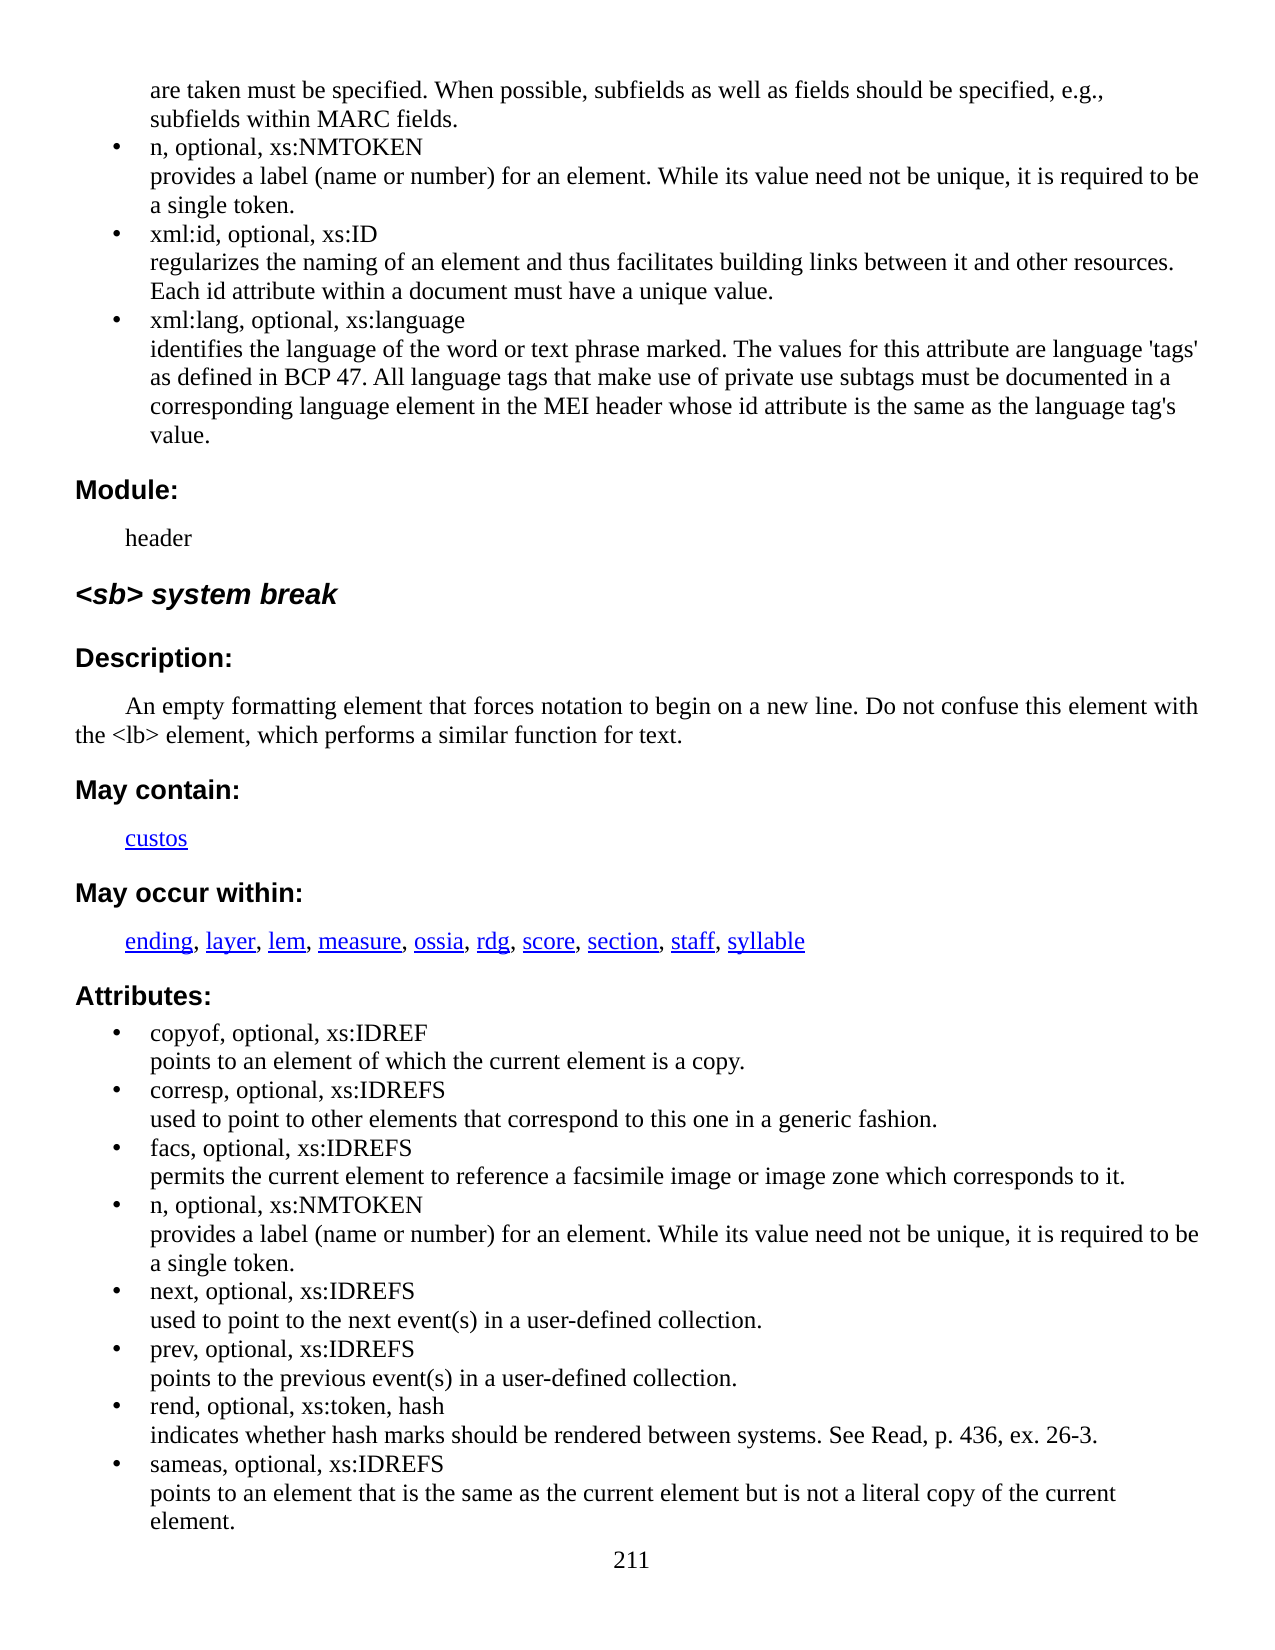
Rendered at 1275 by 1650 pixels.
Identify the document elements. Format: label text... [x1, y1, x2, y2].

text header [75, 523, 1200, 552]
list xml:id, optional, xs:ID regularizes the naming of an element and thus facilitates building links between it and other resources. Each id attribute within a document must have a unique value. [112, 219, 1200, 305]
list rend, optional, xs:token, hash indicates whether hash marks should be rendered between systems. See Read, p. 436, ex. 26-3. [112, 1391, 1200, 1449]
subtitle Description: [75, 642, 1200, 673]
list n, optional, xs:NMTOKEN provides a label (name or number) for an element. While its value need not be unique, it is required to be a single token. [112, 1190, 1200, 1276]
subtitle <sb> system break [75, 577, 1200, 611]
list prev, optional, xs:IDREFS points to the previous event(s) in a user-defined collection. [112, 1334, 1200, 1391]
subtitle Attributes: [75, 980, 1200, 1011]
subtitle May occur within: [75, 877, 1200, 908]
list sameas, optional, xs:IDREFS points to an element that is the same as the current element but is not a literal copy of the current element. [112, 1449, 1200, 1535]
list next, optional, xs:IDREFS used to point to the next event(s) in a user-defined collection. [112, 1276, 1200, 1334]
list facs, optional, xs:IDREFS permits the current element to reference a facsimile image or image zone which corresponds to it. [112, 1133, 1200, 1190]
text ending, layer, lem, measure, ossia, rdg, score, section, staff, syllable [75, 926, 1200, 955]
text custos [75, 823, 1200, 852]
list n, optional, xs:NMTOKEN provides a label (name or number) for an element. While its value need not be unique, it is required to be a single token. [112, 132, 1200, 219]
list copyof, optional, xs:IDREF points to an element of which the current element is a copy. [112, 1018, 1200, 1075]
list corresp, optional, xs:IDREFS used to point to other elements that correspond to this one in a generic fashion. [112, 1075, 1200, 1133]
text An empty formatting element that forces notation to begin on a new line. Do not confuse this element with the <lb> element, which performs a similar function for text. [75, 691, 1200, 749]
subtitle May contain: [75, 774, 1200, 805]
subtitle Module: [75, 474, 1200, 505]
list xml:lang, optional, xs:language identifies the language of the word or text phrase marked. The values for this attribute are language 'tags' as defined in BCP 47. All language tags that make use of private use subtags must be documented in a corresponding language element in the MEI header whose id attribute is the same as the language tag's value. [112, 305, 1200, 449]
list are taken must be specified. When possible, subfields as well as fields should be specified, e.g., subfields within MARC fields. [112, 75, 1200, 132]
